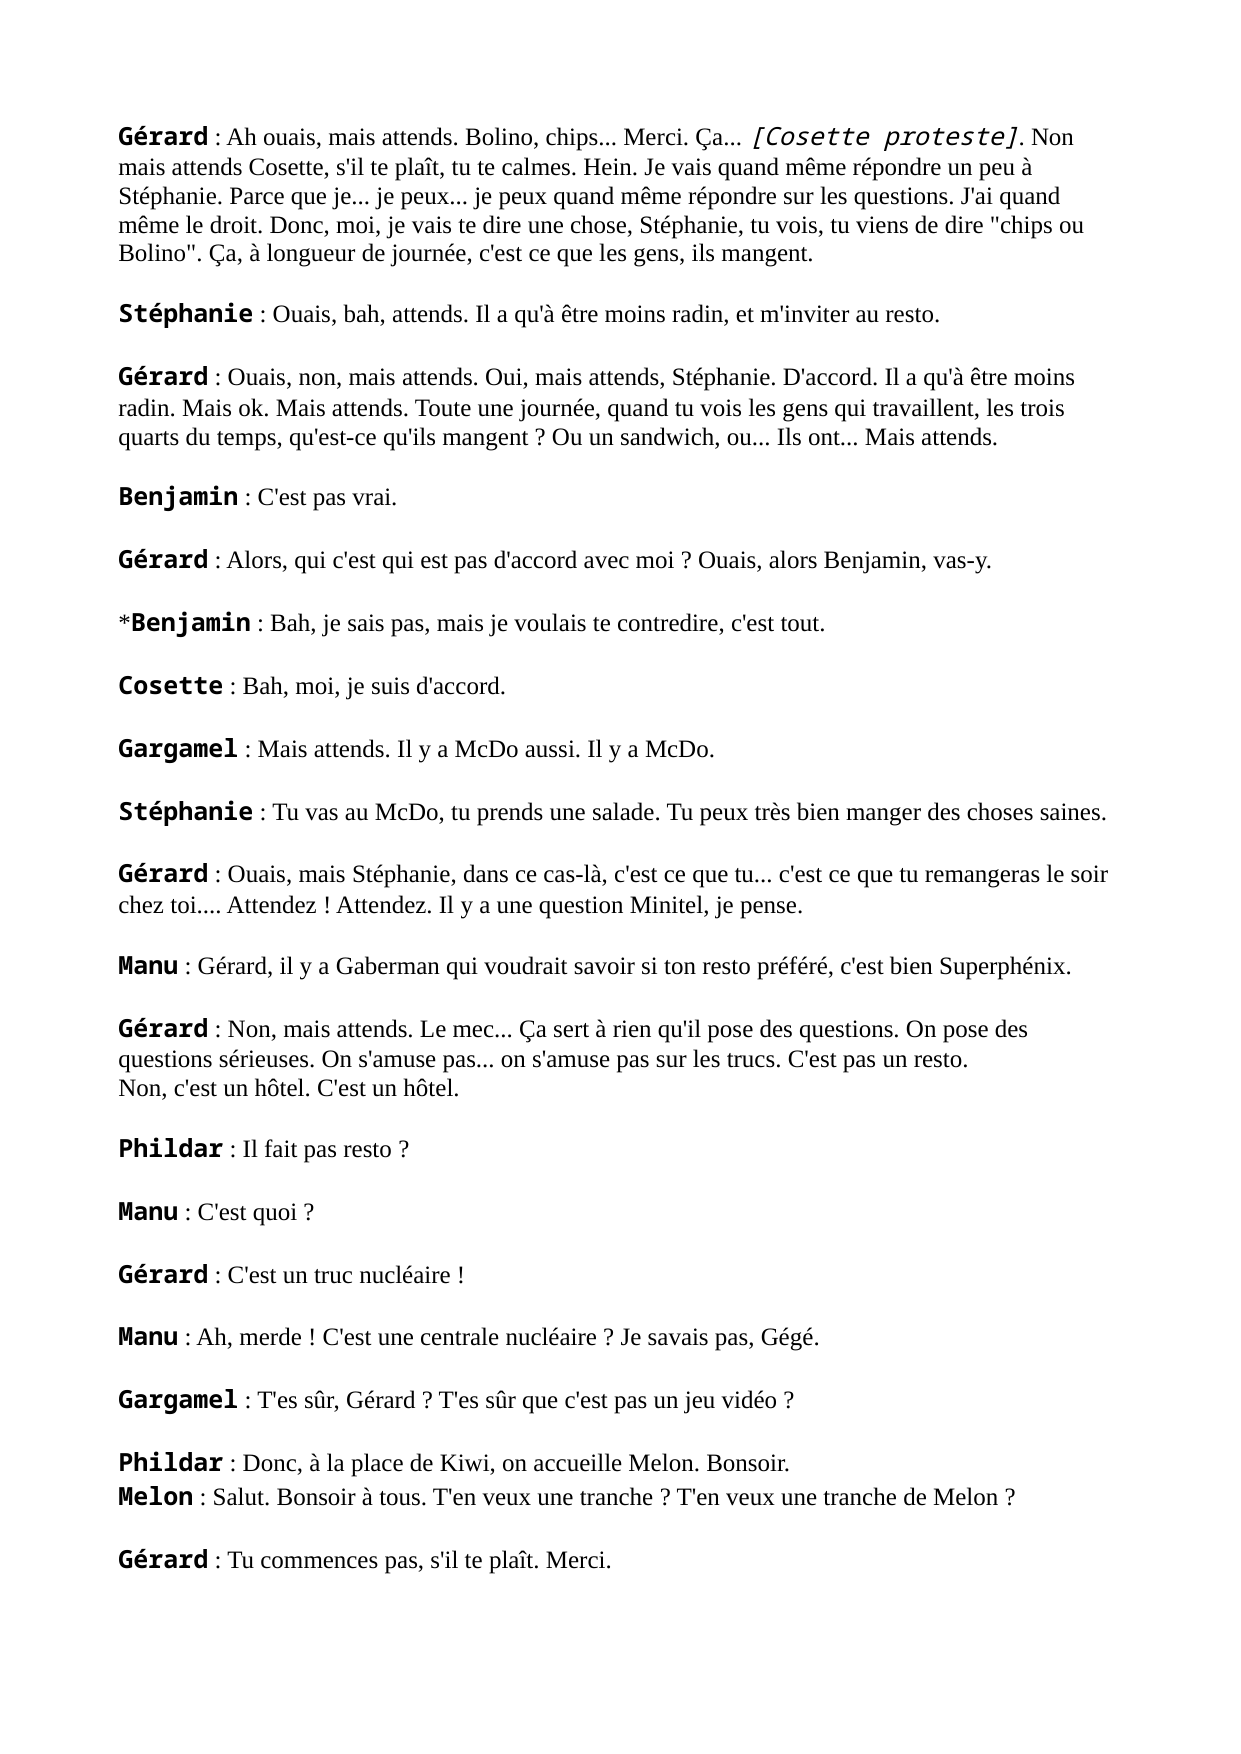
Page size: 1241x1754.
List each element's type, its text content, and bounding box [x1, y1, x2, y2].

text Phildar : Il fait pas resto ? [118, 1131, 1122, 1165]
text *Benjamin : Bah, je sais pas, mais je voulais te contredire, c'est tout. [118, 605, 1122, 639]
text Gérard : Tu commences pas, s'il te plaît. Merci. [118, 1542, 1122, 1576]
text Benjamin : C'est pas vrai. [118, 479, 1122, 513]
text Stéphanie : Tu vas au McDo, tu prends une salade. Tu peux très bien manger des choses saines. [118, 793, 1122, 827]
text Non, c'est un hôtel. C'est un hôtel. [118, 1073, 1122, 1102]
text Gargamel : T'es sûr, Gérard ? T'es sûr que c'est pas un jeu vidéo ? [118, 1382, 1122, 1416]
text Manu : Ah, merde ! C'est une centrale nucléaire ? Je savais pas, Gégé. [118, 1319, 1122, 1353]
text Manu : C'est quoi ? [118, 1193, 1122, 1227]
text Gérard : C'est un truc nucléaire ! [118, 1256, 1122, 1290]
text Gérard : Alors, qui c'est qui est pas d'accord avec moi ? Ouais, alors Benjamin, vas-y. [118, 542, 1122, 576]
text Gérard : Ouais, mais Stéphanie, dans ce cas-là, c'est ce que tu... c'est ce que tu remangeras le soir chez toi.... Attendez ! Attendez. Il y a une question Minitel, je pense. [118, 856, 1122, 919]
text Stéphanie : Ouais, bah, attends. Il a qu'à être moins radin, et m'inviter au resto. [118, 296, 1122, 330]
text Gérard : Ouais, non, mais attends. Oui, mais attends, Stéphanie. D'accord. Il a qu'à être moins radin. Mais ok. Mais attends. Toute une journée, quand tu vois les gens qui travaillent, les trois quarts du temps, qu'est-ce qu'ils mangent ? Ou un sandwich, ou... Ils ont... Mais attends. [118, 359, 1122, 450]
text Phildar : Donc, à la place de Kiwi, on accueille Melon. Bonsoir. [118, 1445, 1122, 1479]
text Gargamel : Mais attends. Il y a McDo aussi. Il y a McDo. [118, 730, 1122, 764]
text Cosette : Bah, moi, je suis d'accord. [118, 667, 1122, 702]
text Gérard : Non, mais attends. Le mec... Ça sert à rien qu'il pose des questions. On pose des questions sérieuses. On s'amuse pas... on s'amuse pas sur les trucs. C'est pas un resto. [118, 1010, 1122, 1073]
text Gérard : Ah ouais, mais attends. Bolino, chips... Merci. Ça... [Cosette proteste]. Non mais attends Cosette, s'il te plaît, tu te calmes. Hein. Je vais quand même répondre un peu à Stéphanie. Parce que je... je peux... je peux quand même répondre sur les questions. J'ai quand même le droit. Donc, moi, je vais te dire une chose, Stéphanie, tu vois, tu viens de dire "chips ou Bolino". Ça, à longueur de journée, c'est ce que les gens, ils mangent. [118, 118, 1122, 267]
text Melon : Salut. Bonsoir à tous. T'en veux une tranche ? T'en veux une tranche de Melon ? [118, 1479, 1122, 1513]
text Manu : Gérard, il y a Gaberman qui voudrait savoir si ton resto préféré, c'est bien Superphénix. [118, 947, 1122, 982]
